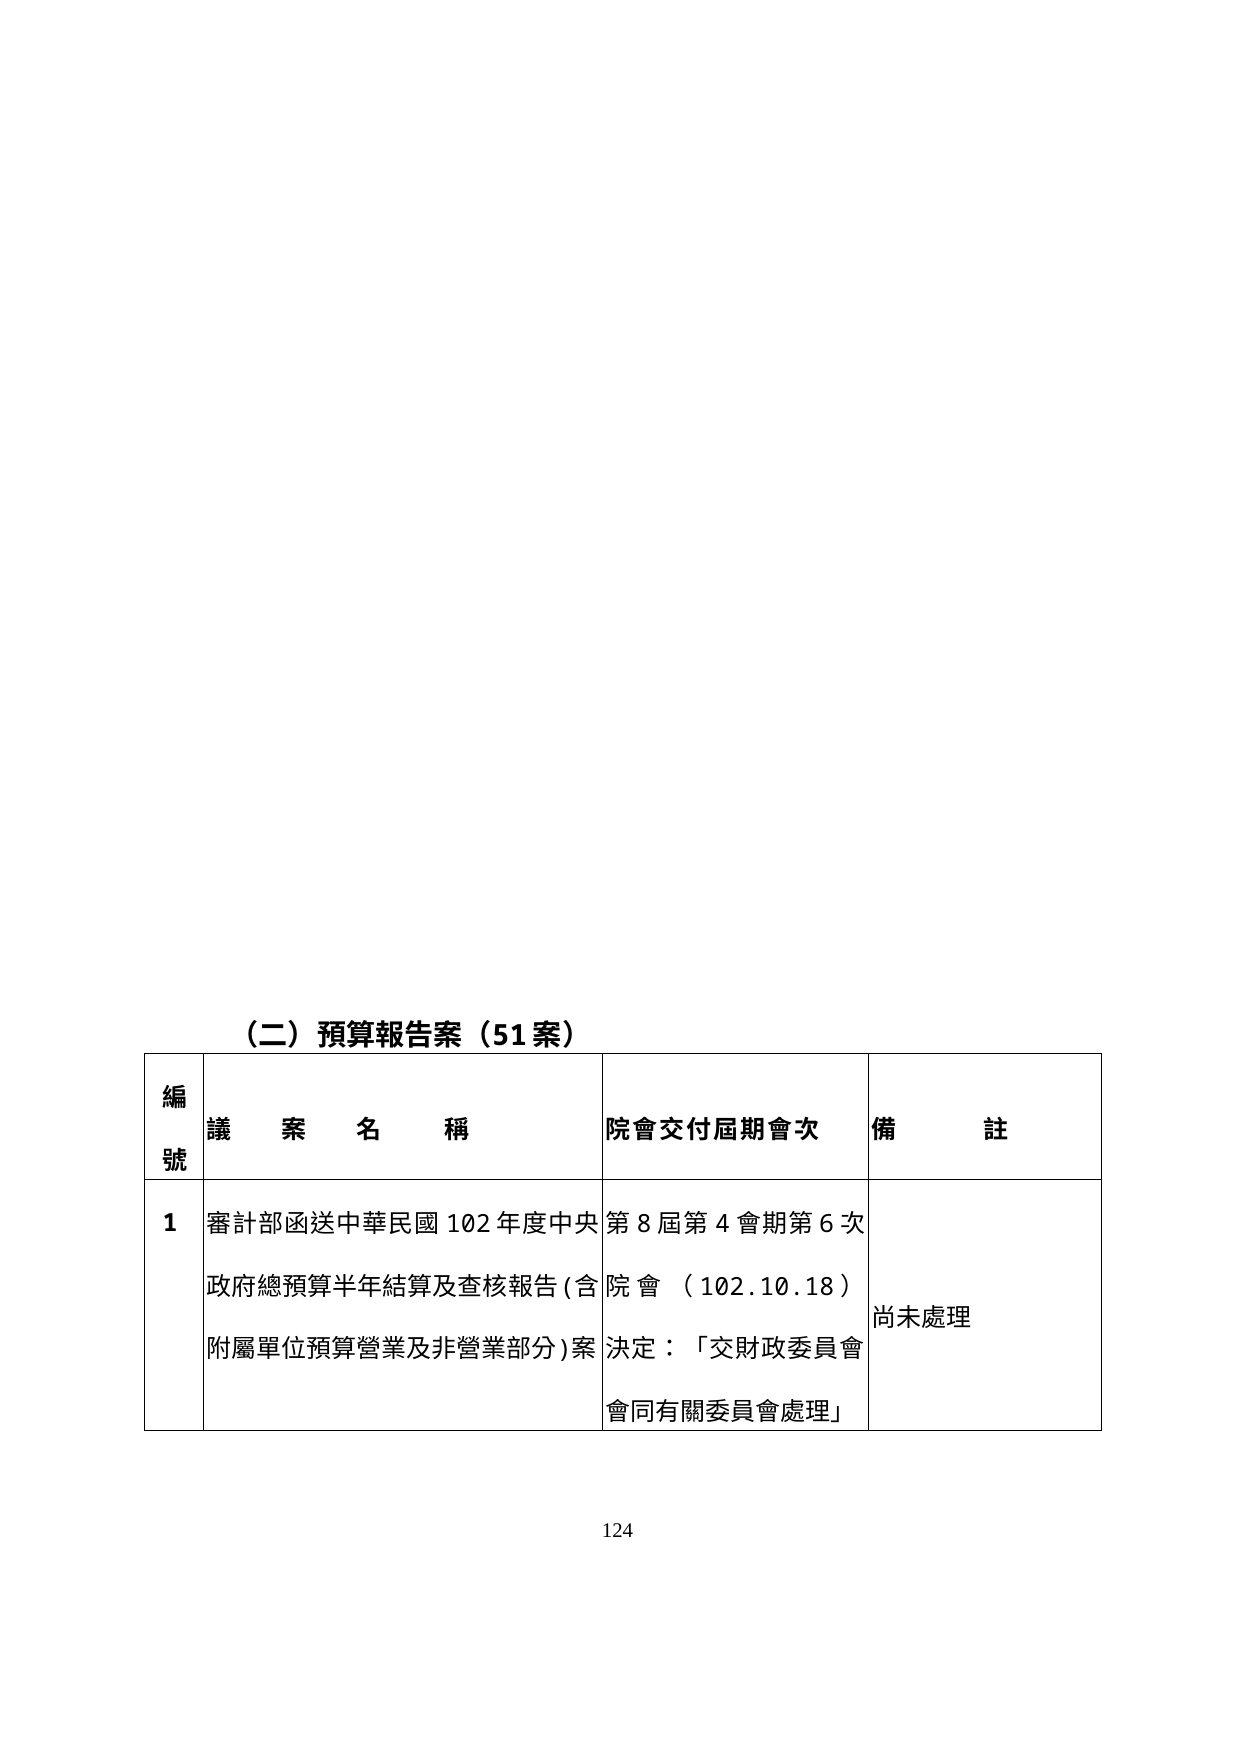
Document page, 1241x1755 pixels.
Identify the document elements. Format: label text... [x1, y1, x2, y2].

table_header 院會交付屆期會次 [603, 1054, 868, 1179]
table_header 備 註 [869, 1054, 1101, 1179]
text （二）預算報告案（51案） [142, 991, 1093, 1053]
table_cell 尚未處理 [869, 1180, 1101, 1430]
table_cell [145, 1180, 203, 1430]
table_cell 審計部函送中華民國102年度中央政府總預算半年結算及查核報告(含附屬單位預算營業及非營業部分)案 [204, 1180, 602, 1430]
table_header 編 號 [145, 1054, 203, 1179]
table_cell 第8屆第4會期第6次院會（102.10.18）決定：「交財政委員會會同有關委員會處理」 [603, 1180, 868, 1430]
table_header 議 案 名 稱 [204, 1054, 602, 1179]
